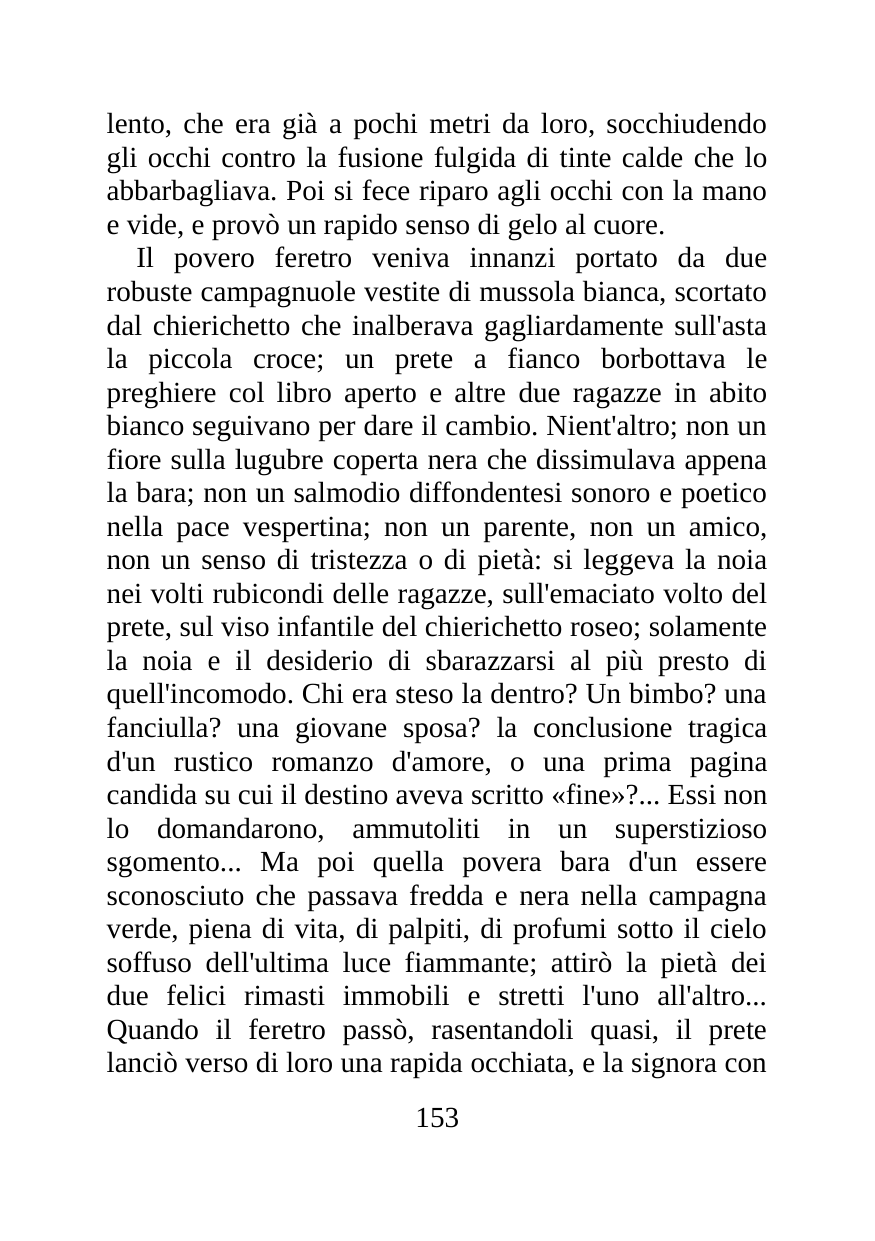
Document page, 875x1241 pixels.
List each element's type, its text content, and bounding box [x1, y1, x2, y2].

text Il povero feretro veniva innanzi portato da due robuste campagnuole vestite di mussola bianca, scortato dal chierichetto che inalberava gagliardamente sull'asta la piccola croce; un prete a fianco borbottava le preghiere col libro aperto e altre due ragazze in abito bianco seguivano per dare il cambio. Nient'altro; non un fiore sulla lugubre coperta nera che dissimulava appena la bara; non un salmodio diffondentesi sonoro e poetico nella pace vespertina; non un parente, non un amico, non un senso di tristezza o di pietà: si leggeva la noia nei volti rubicondi delle ragazze, sull'emaciato volto del prete, sul viso infantile del chierichetto roseo; solamente la noia e il desiderio di sbarazzarsi al più presto di quell'incomodo. Chi era steso la dentro? Un bimbo? una fanciulla? una giovane sposa? la conclusione tragica d'un rustico romanzo d'amore, o una prima pagina candida su cui il destino aveva scritto «fine»?... Essi non lo domandarono, ammutoliti in un superstizioso sgomento... Ma poi quella povera bara d'un essere sconosciuto che passava fredda e nera nella campagna verde, piena di vita, di palpiti, di profumi sotto il cielo soffuso dell'ultima luce fiammante; attirò la pietà dei due felici rimasti immobili e stretti l'uno all'altro... Quando il feretro passò, rasentandoli quasi, il prete lanciò verso di loro una rapida occhiata, e la signora con [106, 241, 768, 1079]
text lento, che era già a pochi metri da loro, socchiudendo gli occhi contro la fusione fulgida di tinte calde che lo abbarbagliava. Poi si fece riparo agli occhi con la mano e vide, e provò un rapido senso di gelo al cuore. [106, 106, 768, 241]
